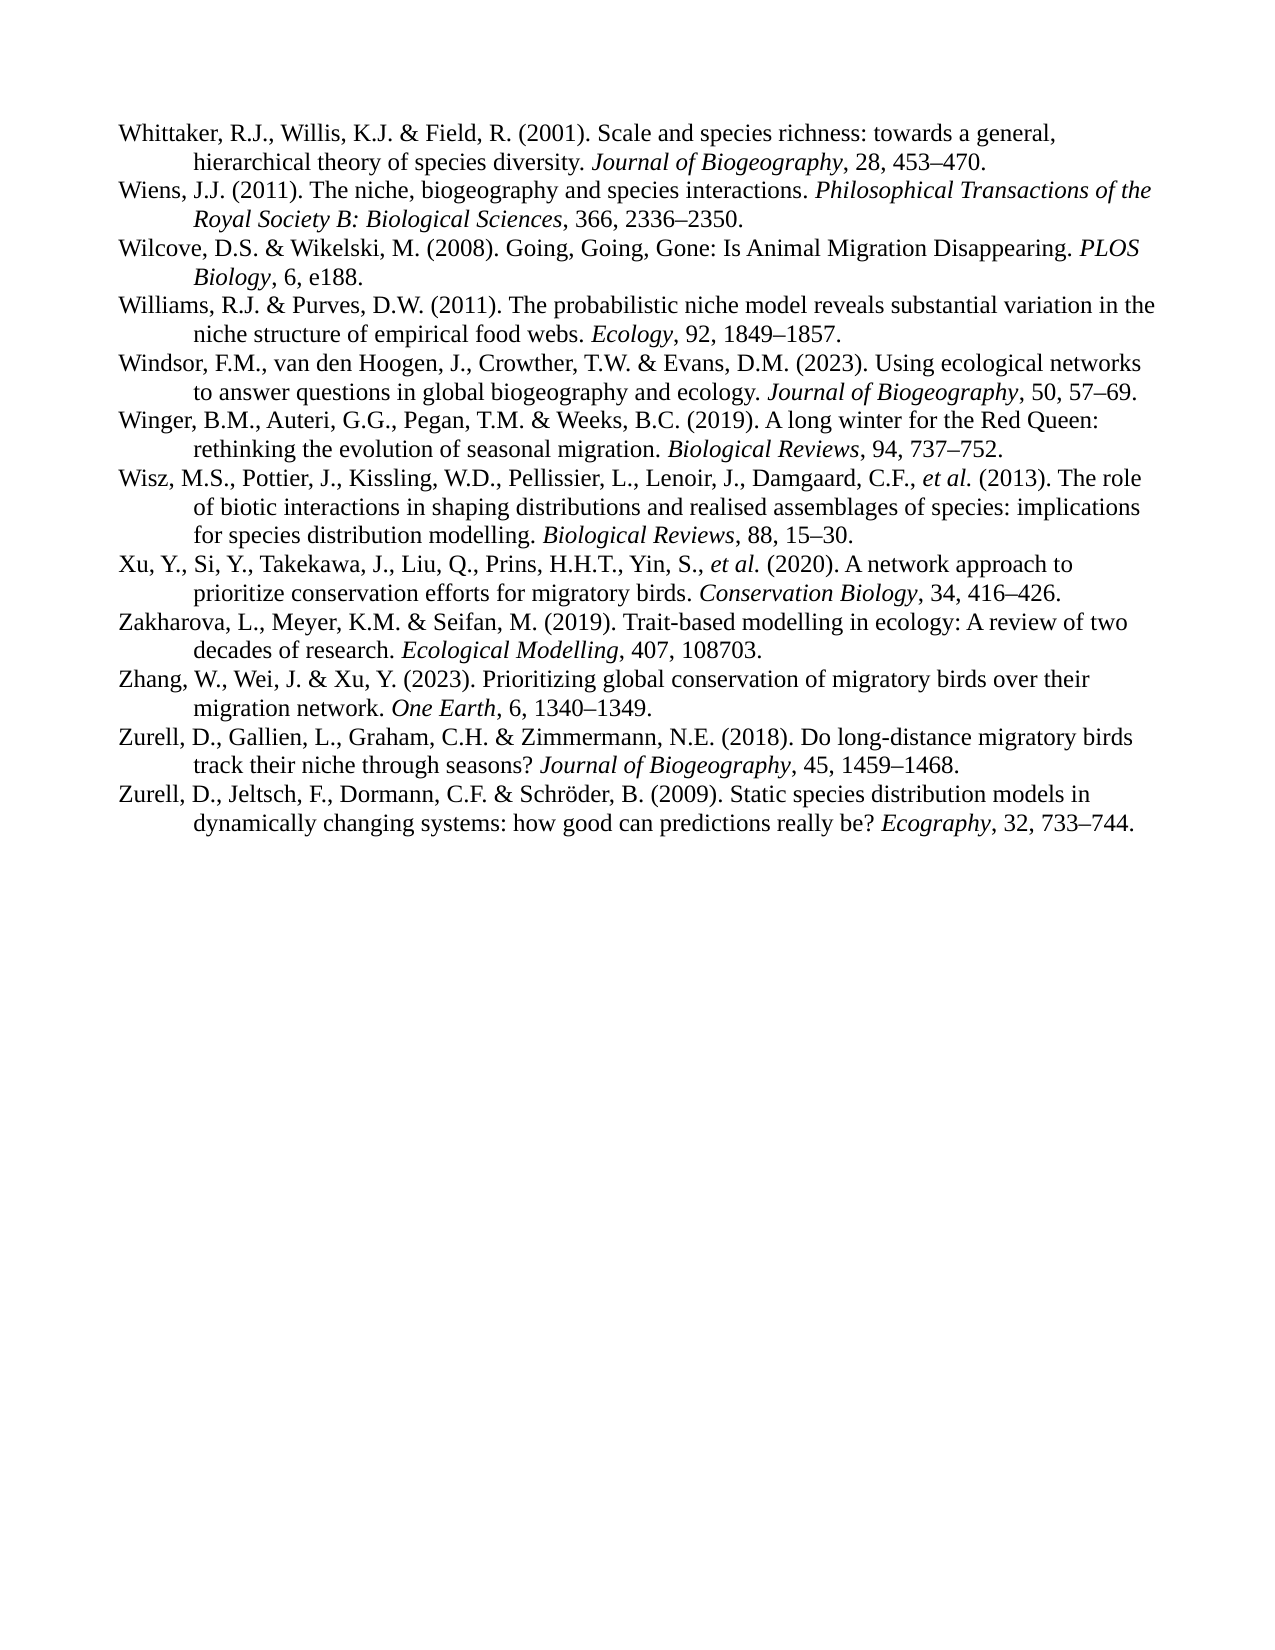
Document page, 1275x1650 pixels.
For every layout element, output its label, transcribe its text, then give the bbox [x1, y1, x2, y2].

text Zurell, D., Jeltsch, F., Dormann, C.F. & Schröder, B. (2009). Static species distribution models in dynamically changing systems: how good can predictions really be? Ecography, 32, 733–744. [118, 779, 1157, 837]
text Xu, Y., Si, Y., Takekawa, J., Liu, Q., Prins, H.H.T., Yin, S., et al. (2020). A network approach to prioritize conservation efforts for migratory birds. Conservation Biology, 34, 416–426. [118, 549, 1157, 607]
text Zhang, W., Wei, J. & Xu, Y. (2023). Prioritizing global conservation of migratory birds over their migration network. One Earth, 6, 1340–1349. [118, 664, 1157, 722]
text Winger, B.M., Auteri, G.G., Pegan, T.M. & Weeks, B.C. (2019). A long winter for the Red Queen: rethinking the evolution of seasonal migration. Biological Reviews, 94, 737–752. [118, 406, 1157, 463]
text Wisz, M.S., Pottier, J., Kissling, W.D., Pellissier, L., Lenoir, J., Damgaard, C.F., et al. (2013). The role of biotic interactions in shaping distributions and realised assemblages of species: implications for species distribution modelling. Biological Reviews, 88, 15–30. [118, 463, 1157, 549]
text Wilcove, D.S. & Wikelski, M. (2008). Going, Going, Gone: Is Animal Migration Disappearing. PLOS Biology, 6, e188. [118, 233, 1157, 291]
text Williams, R.J. & Purves, D.W. (2011). The probabilistic niche model reveals substantial variation in the niche structure of empirical food webs. Ecology, 92, 1849–1857. [118, 291, 1157, 348]
text Wiens, J.J. (2011). The niche, biogeography and species interactions. Philosophical Transactions of the Royal Society B: Biological Sciences, 366, 2336–2350. [118, 176, 1157, 233]
text Windsor, F.M., van den Hoogen, J., Crowther, T.W. & Evans, D.M. (2023). Using ecological networks to answer questions in global biogeography and ecology. Journal of Biogeography, 50, 57–69. [118, 348, 1157, 406]
text Whittaker, R.J., Willis, K.J. & Field, R. (2001). Scale and species richness: towards a general, hierarchical theory of species diversity. Journal of Biogeography, 28, 453–470. [118, 118, 1157, 176]
text Zakharova, L., Meyer, K.M. & Seifan, M. (2019). Trait-based modelling in ecology: A review of two decades of research. Ecological Modelling, 407, 108703. [118, 607, 1157, 664]
text Zurell, D., Gallien, L., Graham, C.H. & Zimmermann, N.E. (2018). Do long-distance migratory birds track their niche through seasons? Journal of Biogeography, 45, 1459–1468. [118, 722, 1157, 779]
